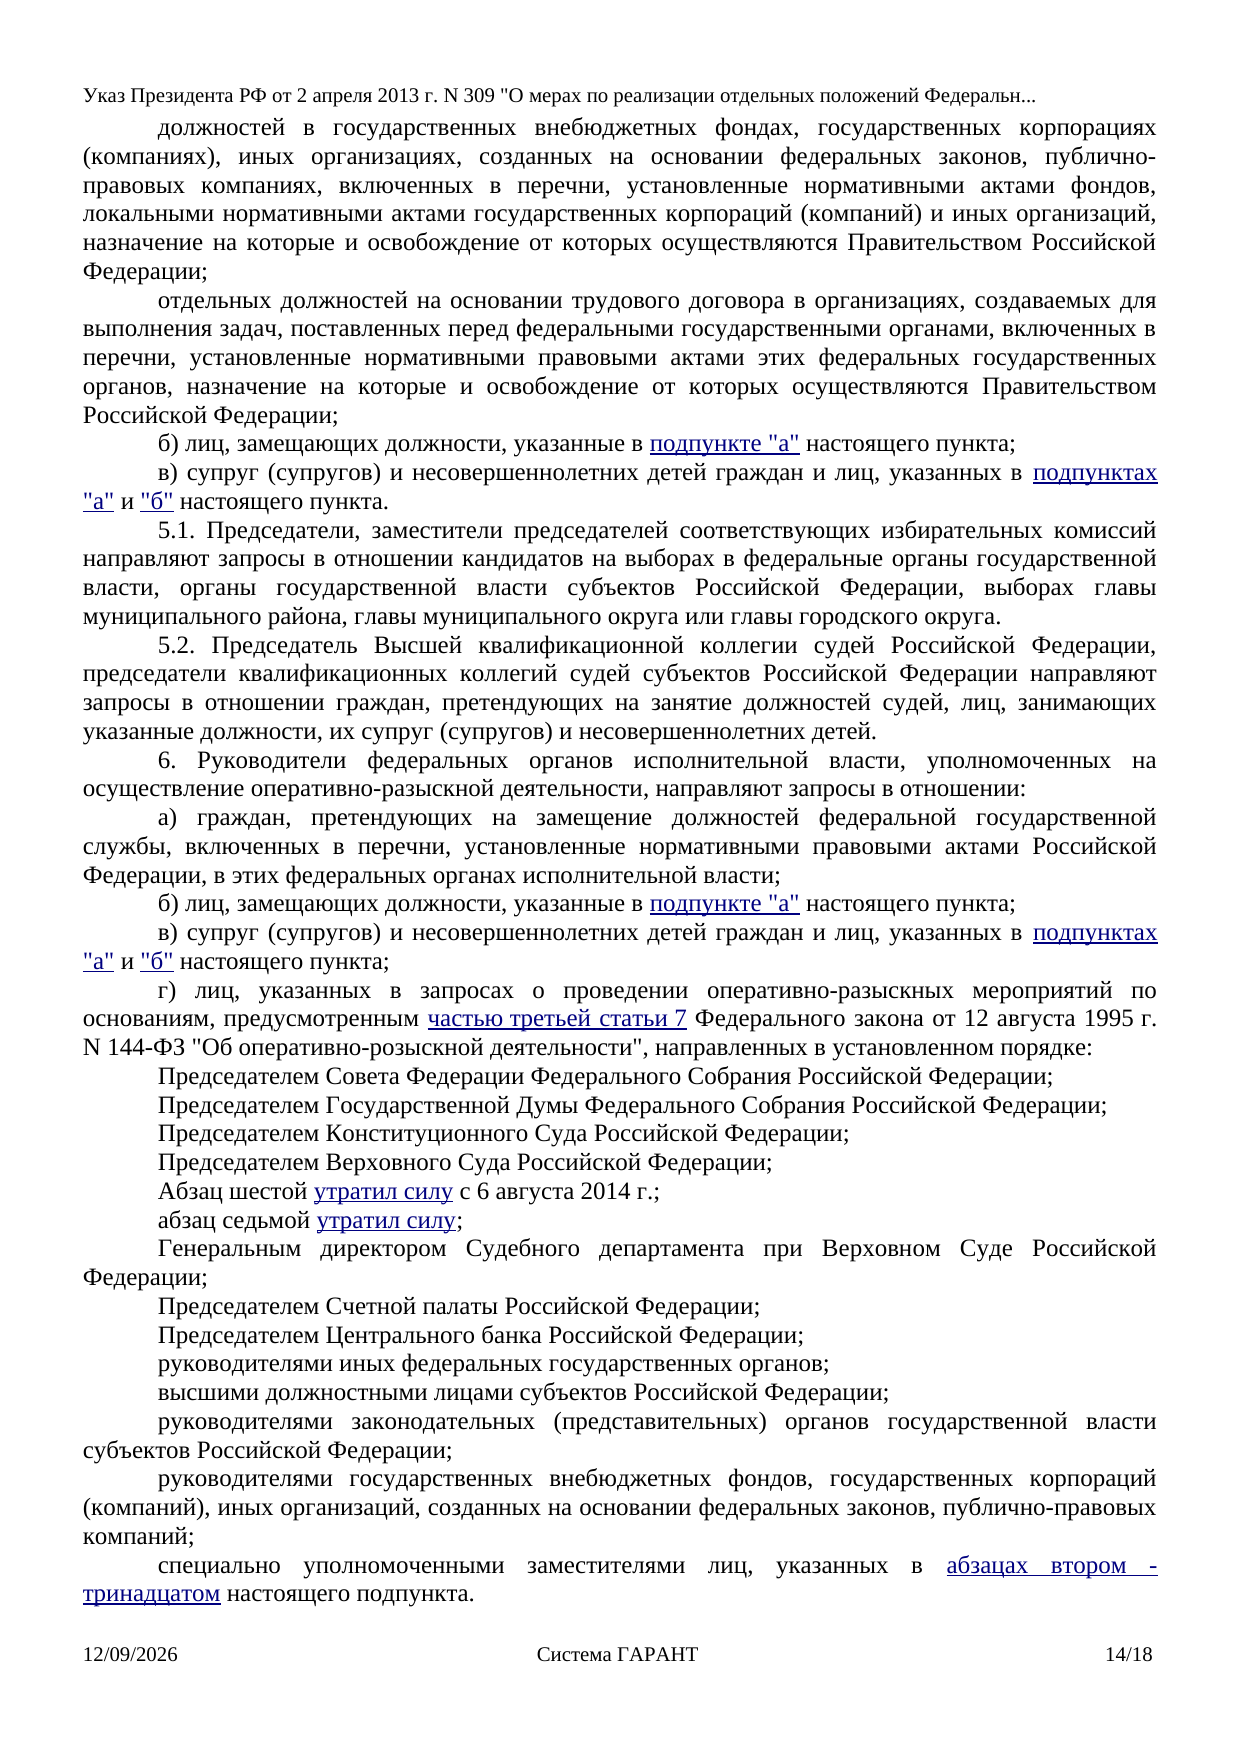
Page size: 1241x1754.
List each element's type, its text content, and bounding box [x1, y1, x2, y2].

text Председателем Верховного Суда Российской Федерации; [83, 1147, 1157, 1176]
text специально уполномоченными заместителями лиц, указанных в абзацах втором - тринадцатом настоящего подпункта. [83, 1550, 1157, 1607]
text 6. Руководители федеральных органов исполнительной власти, уполномоченных на осуществление оперативно-разыскной деятельности, направляют запросы в отношении: [83, 745, 1157, 802]
text Председателем Центрального банка Российской Федерации; [83, 1320, 1157, 1348]
text Генеральным директором Судебного департамента при Верховном Суде Российской Федерации; [83, 1233, 1157, 1291]
text б) лиц, замещающих должности, указанные в подпункте "а" настоящего пункта; [83, 888, 1157, 917]
text Абзац шестой утратил силу с 6 августа 2014 г.; [83, 1176, 1157, 1205]
text руководителями государственных внебюджетных фондов, государственных корпораций (компаний), иных организаций, созданных на основании федеральных законов, публично-правовых компаний; [83, 1463, 1157, 1550]
text Председателем Конституционного Суда Российской Федерации; [83, 1118, 1157, 1147]
text в) супруг (супругов) и несовершеннолетних детей граждан и лиц, указанных в подпунктах "а" и "б" настоящего пункта. [83, 457, 1157, 515]
text руководителями законодательных (представительных) органов государственной власти субъектов Российской Федерации; [83, 1406, 1157, 1463]
text руководителями иных федеральных государственных органов; [83, 1348, 1157, 1377]
text отдельных должностей на основании трудового договора в организациях, создаваемых для выполнения задач, поставленных перед федеральными государственными органами, включенных в перечни, установленные нормативными правовыми актами этих федеральных государственных органов, назначение на которые и освобождение от которых осуществляются Правительством Российской Федерации; [83, 285, 1157, 428]
text б) лиц, замещающих должности, указанные в подпункте "а" настоящего пункта; [83, 428, 1157, 457]
text в) супруг (супругов) и несовершеннолетних детей граждан и лиц, указанных в подпунктах "а" и "б" настоящего пункта; [83, 917, 1157, 975]
text 5.2. Председатель Высшей квалификационной коллегии судей Российской Федерации, председатели квалификационных коллегий судей субъектов Российской Федерации направляют запросы в отношении граждан, претендующих на занятие должностей судей, лиц, занимающих указанные должности, их супруг (супругов) и несовершеннолетних детей. [83, 630, 1157, 745]
text абзац седьмой утратил силу; [83, 1205, 1157, 1233]
text Председателем Государственной Думы Федерального Собрания Российской Федерации; [83, 1090, 1157, 1118]
text должностей в государственных внебюджетных фондах, государственных корпорациях (компаниях), иных организациях, созданных на основании федеральных законов, публично-правовых компаниях, включенных в перечни, установленные нормативными актами фондов, локальными нормативными актами государственных корпораций (компаний) и иных организаций, назначение на которые и освобождение от которых осуществляются Правительством Российской Федерации; [83, 112, 1157, 285]
text г) лиц, указанных в запросах о проведении оперативно-разыскных мероприятий по основаниям, предусмотренным частью третьей статьи 7 Федерального закона от 12 августа 1995 г. N 144-ФЗ "Об оперативно-розыскной деятельности", направленных в установленном порядке: [83, 975, 1157, 1061]
text а) граждан, претендующих на замещение должностей федеральной государственной службы, включенных в перечни, установленные нормативными правовыми актами Российской Федерации, в этих федеральных органах исполнительной власти; [83, 802, 1157, 888]
text Председателем Счетной палаты Российской Федерации; [83, 1291, 1157, 1320]
text Председателем Совета Федерации Федерального Собрания Российской Федерации; [83, 1061, 1157, 1090]
text высшими должностными лицами субъектов Российской Федерации; [83, 1377, 1157, 1406]
text 5.1. Председатели, заместители председателей соответствующих избирательных комиссий направляют запросы в отношении кандидатов на выборах в федеральные органы государственной власти, органы государственной власти субъектов Российской Федерации, выборах главы муниципального района, главы муниципального округа или главы городского округа. [83, 515, 1157, 630]
